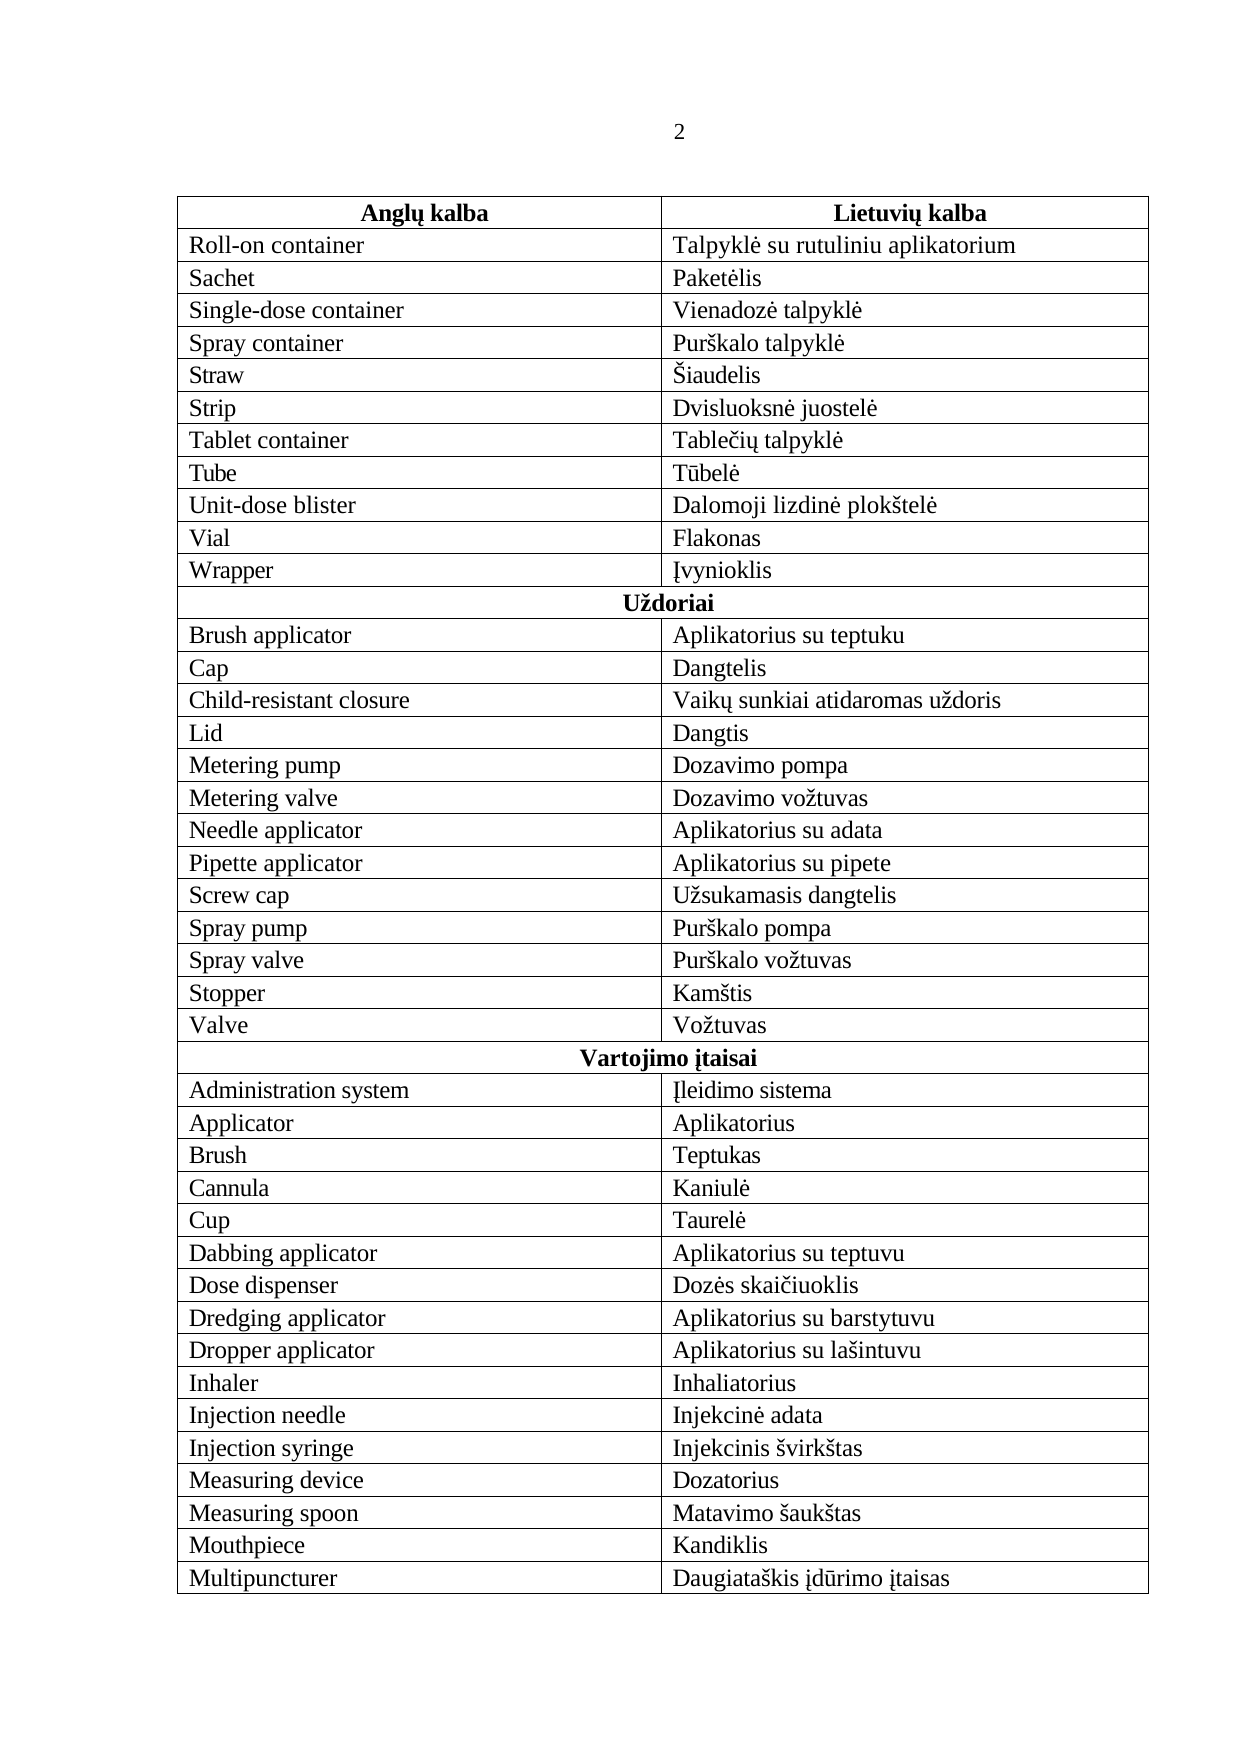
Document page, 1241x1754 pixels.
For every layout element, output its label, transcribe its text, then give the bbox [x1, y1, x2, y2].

table_cell Spray pump [178, 912, 661, 943]
table_cell Vienadozė talpyklė [662, 294, 1148, 326]
table_cell Vaikų sunkiai atidaromas uždoris [662, 684, 1148, 716]
table_cell Šiaudelis [662, 359, 1148, 391]
table_cell Teptukas [662, 1139, 1148, 1171]
table_cell Inhaliatorius [662, 1367, 1148, 1398]
table_cell Tūbelė [662, 457, 1148, 488]
table_cell Aplikatorius su teptuvu [662, 1237, 1148, 1268]
table_cell Applicator [178, 1107, 661, 1138]
table_cell Uždoriai [178, 587, 1148, 618]
table_cell Dabbing applicator [178, 1237, 661, 1268]
table_cell Injection syringe [178, 1432, 661, 1463]
table_cell Single-dose container [178, 294, 661, 326]
table_cell Injekcinis švirkštas [662, 1432, 1148, 1463]
table_cell Cannula [178, 1172, 661, 1203]
table_cell Stopper [178, 977, 661, 1008]
table_cell Unit-dose blister [178, 489, 661, 521]
table_cell Vartojimo įtaisai [178, 1042, 1148, 1073]
table_cell Cap [178, 652, 661, 683]
table_cell Aplikatorius su teptuku [662, 619, 1148, 651]
table_cell Screw cap [178, 879, 661, 911]
table_cell Brush [178, 1139, 661, 1171]
table_cell Sachet [178, 262, 661, 293]
table_cell Strip [178, 392, 661, 423]
table_cell Child-resistant closure [178, 684, 661, 716]
table_cell Įvynioklis [662, 554, 1148, 586]
table_cell Aplikatorius su adata [662, 814, 1148, 846]
table_header Lietuvių kalba [662, 197, 1148, 228]
table_cell Flakonas [662, 522, 1148, 553]
table_cell Inhaler [178, 1367, 661, 1398]
table_cell Kaniulė [662, 1172, 1148, 1203]
table_cell Measuring spoon [178, 1497, 661, 1528]
table_cell Metering pump [178, 749, 661, 781]
table_cell Roll-on container [178, 229, 661, 261]
table_cell Dozės skaičiuoklis [662, 1269, 1148, 1301]
table_cell Įleidimo sistema [662, 1074, 1148, 1106]
table_cell Matavimo šaukštas [662, 1497, 1148, 1528]
table_cell Dozavimo vožtuvas [662, 782, 1148, 813]
table_cell Talpyklė su rutuliniu aplikatorium [662, 229, 1148, 261]
table_cell Dangtis [662, 717, 1148, 748]
table_cell Daugiataškis įdūrimo įtaisas [662, 1562, 1148, 1593]
table_cell Dozavimo pompa [662, 749, 1148, 781]
table_cell Kandiklis [662, 1529, 1148, 1561]
table_cell Injekcinė adata [662, 1399, 1148, 1431]
table_cell Vožtuvas [662, 1009, 1148, 1041]
table_cell Aplikatorius su pipete [662, 847, 1148, 878]
table_cell Purškalo vožtuvas [662, 944, 1148, 976]
table_cell Cup [178, 1204, 661, 1236]
table_cell Straw [178, 359, 661, 391]
table_cell Purškalo pompa [662, 912, 1148, 943]
table_cell Dose dispenser [178, 1269, 661, 1301]
table_cell Lid [178, 717, 661, 748]
table_cell Metering valve [178, 782, 661, 813]
table_cell Taurelė [662, 1204, 1148, 1236]
table_cell Injection needle [178, 1399, 661, 1431]
table_cell Aplikatorius su barstytuvu [662, 1302, 1148, 1333]
table_cell Tablečių talpyklė [662, 424, 1148, 456]
table_cell Multipuncturer [178, 1562, 661, 1593]
table_cell Needle applicator [178, 814, 661, 846]
table_cell Paketėlis [662, 262, 1148, 293]
table_cell Measuring device [178, 1464, 661, 1496]
table_cell Dozatorius [662, 1464, 1148, 1496]
table_cell Tablet container [178, 424, 661, 456]
table_cell Administration system [178, 1074, 661, 1106]
table_cell Tube [178, 457, 661, 488]
table_cell Vial [178, 522, 661, 553]
table_cell Dropper applicator [178, 1334, 661, 1366]
table_cell Purškalo talpyklė [662, 327, 1148, 358]
table_cell Valve [178, 1009, 661, 1041]
table_header Anglų kalba [178, 197, 661, 228]
table_cell Užsukamasis dangtelis [662, 879, 1148, 911]
table_cell Dangtelis [662, 652, 1148, 683]
table_cell Dredging applicator [178, 1302, 661, 1333]
table_cell Mouthpiece [178, 1529, 661, 1561]
table_cell Kamštis [662, 977, 1148, 1008]
table_cell Wrapper [178, 554, 661, 586]
table_cell Aplikatorius [662, 1107, 1148, 1138]
table_cell Spray container [178, 327, 661, 358]
table_cell Spray valve [178, 944, 661, 976]
table_cell Aplikatorius su lašintuvu [662, 1334, 1148, 1366]
table_cell Brush applicator [178, 619, 661, 651]
table_cell Dalomoji lizdinė plokštelė [662, 489, 1148, 521]
table_cell Dvisluoksnė juostelė [662, 392, 1148, 423]
table_cell Pipette applicator [178, 847, 661, 878]
